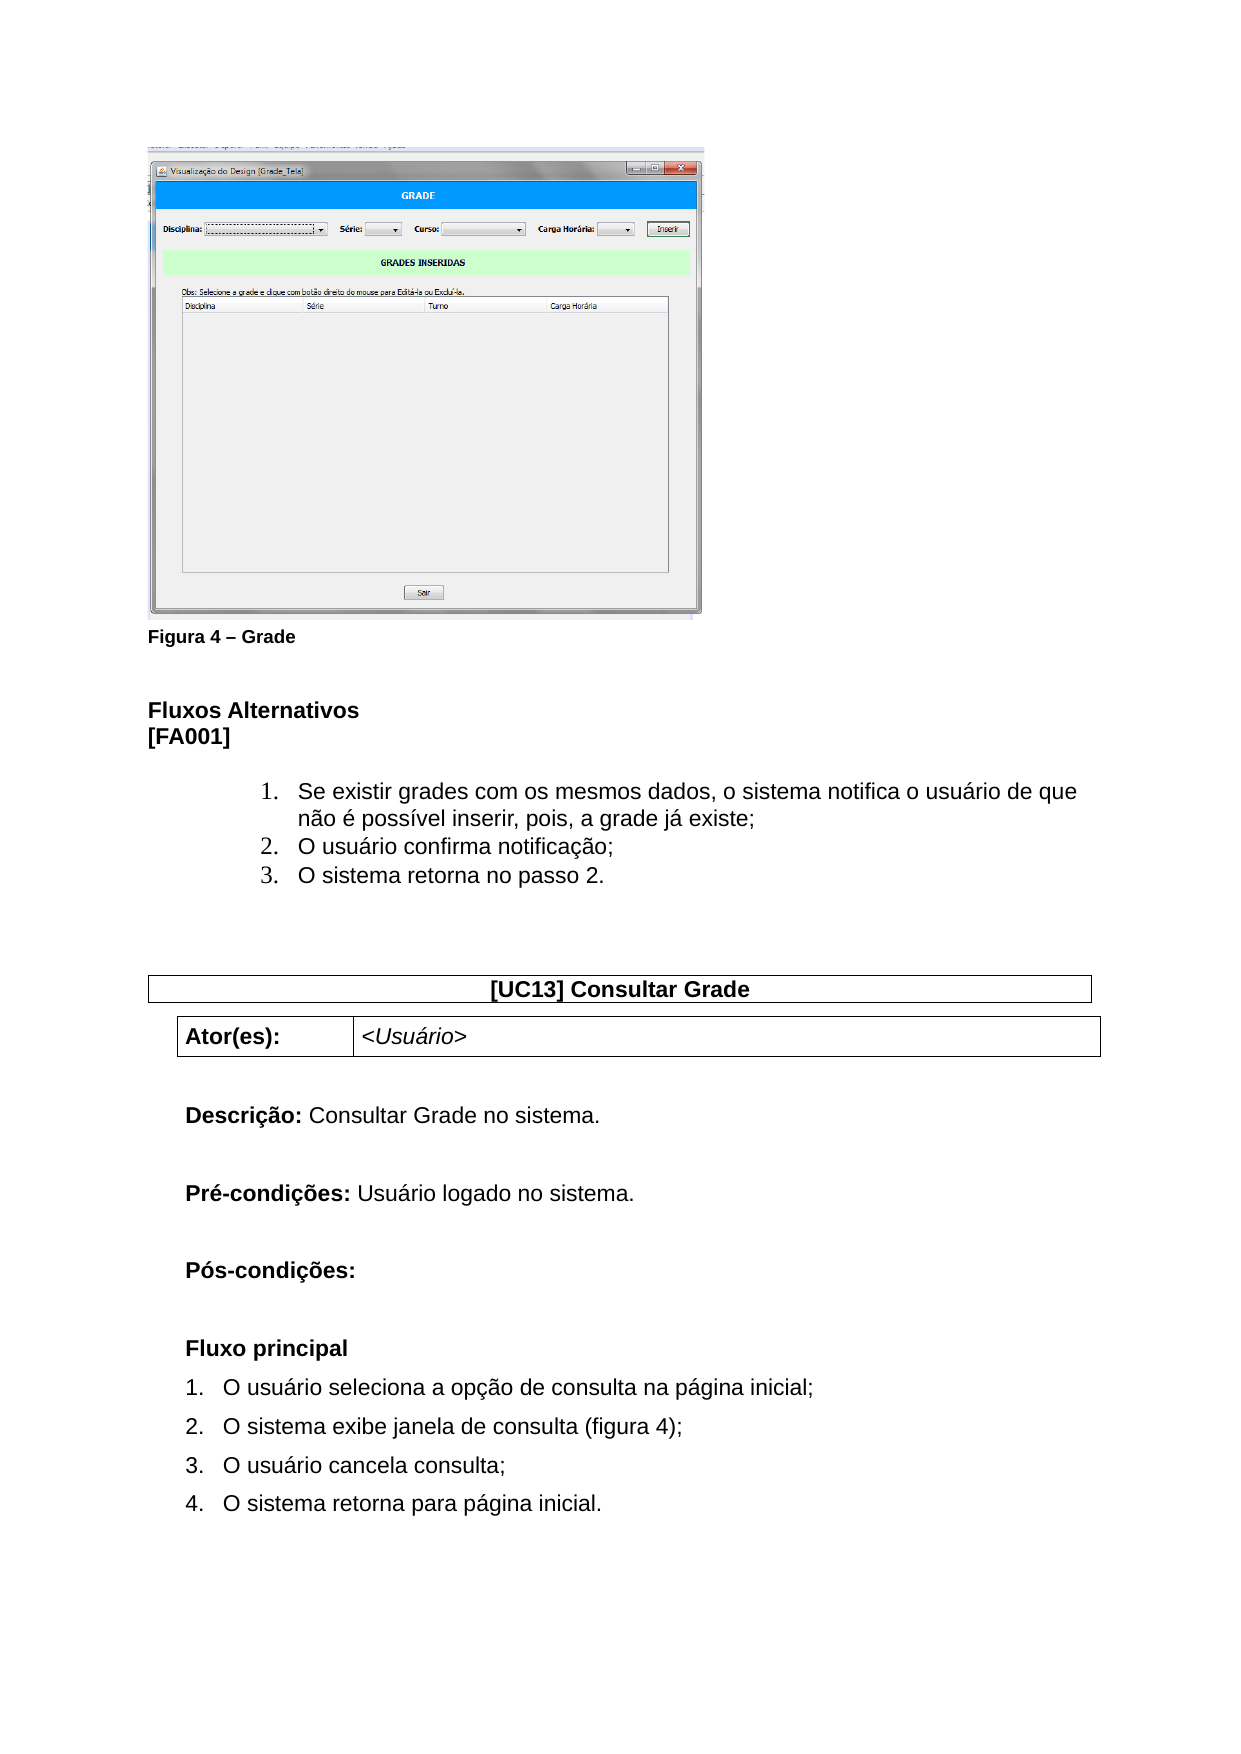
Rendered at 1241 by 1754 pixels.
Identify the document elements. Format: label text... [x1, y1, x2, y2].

text Fluxo principal [185, 1335, 1092, 1361]
text [FA001] [148, 723, 1092, 750]
table_header Ator(es): [178, 1017, 353, 1056]
table_header <Usuário> [354, 1017, 1100, 1056]
text Pré-condições: Usuário logado no sistema. [185, 1179, 1092, 1206]
list Se existir grades com os mesmos dados, o sistema notifica o usuário de que não é possível inserir, pois, a grade já existe; [260, 776, 1092, 831]
list O usuário cancela consulta; [185, 1452, 1092, 1478]
text Descrição: Consultar Grade no sistema. [185, 1102, 1092, 1128]
text Pós-condições: [185, 1257, 1092, 1284]
list O sistema exibe janela de consulta (figura 4); [185, 1413, 1092, 1439]
text Figura 4 – Grade [148, 626, 1092, 647]
text [UC13] Consultar Grade [149, 976, 1091, 1002]
list O sistema retorna para página inicial. [185, 1490, 1092, 1517]
list O usuário seleciona a opção de consulta na página inicial; [185, 1374, 1092, 1400]
text Fluxos Alternativos [148, 697, 1092, 723]
list O usuário confirma notificação; [260, 831, 1092, 860]
list O sistema retorna no passo 2. [260, 860, 1092, 889]
